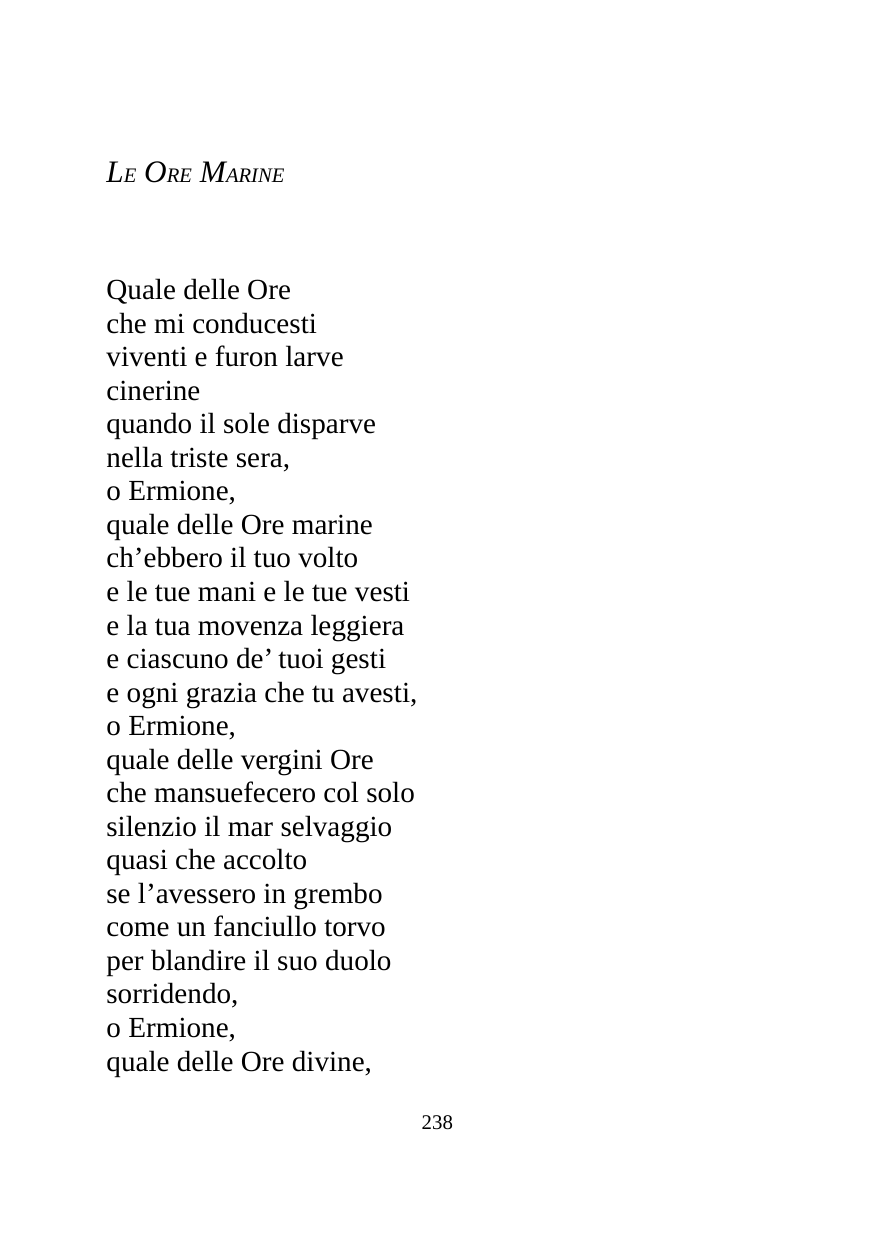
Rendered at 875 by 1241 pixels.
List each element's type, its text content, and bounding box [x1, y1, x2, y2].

text quasi che accolto [106, 842, 768, 876]
text e ciascuno de’ tuoi gesti [106, 641, 768, 675]
text come un fanciullo torvo [106, 909, 768, 943]
text ch’ebbero il tuo volto [106, 541, 768, 574]
text silenzio il mar selvaggio [106, 809, 768, 842]
text Quale delle Ore [106, 272, 768, 306]
text o Ermione, [106, 708, 768, 742]
text quale delle Ore divine, [106, 1044, 768, 1077]
text se l’avessero in grembo [106, 876, 768, 909]
text che mi conducesti [106, 306, 768, 339]
text per blandire il suo duolo [106, 943, 768, 977]
text quale delle Ore marine [106, 507, 768, 541]
text quale delle vergini Ore [106, 742, 768, 775]
text e la tua movenza leggiera [106, 608, 768, 641]
text e le tue mani e le tue vesti [106, 574, 768, 608]
subtitle Le Ore Marine [106, 153, 768, 189]
text quando il sole disparve [106, 406, 768, 440]
text sorridendo, [106, 977, 768, 1010]
text che mansuefecero col solo [106, 775, 768, 809]
text o Ermione, [106, 1010, 768, 1044]
text nella triste sera, [106, 440, 768, 473]
text viventi e furon larve [106, 339, 768, 373]
text e ogni grazia che tu avesti, [106, 675, 768, 708]
text cinerine [106, 373, 768, 406]
text o Ermione, [106, 473, 768, 507]
